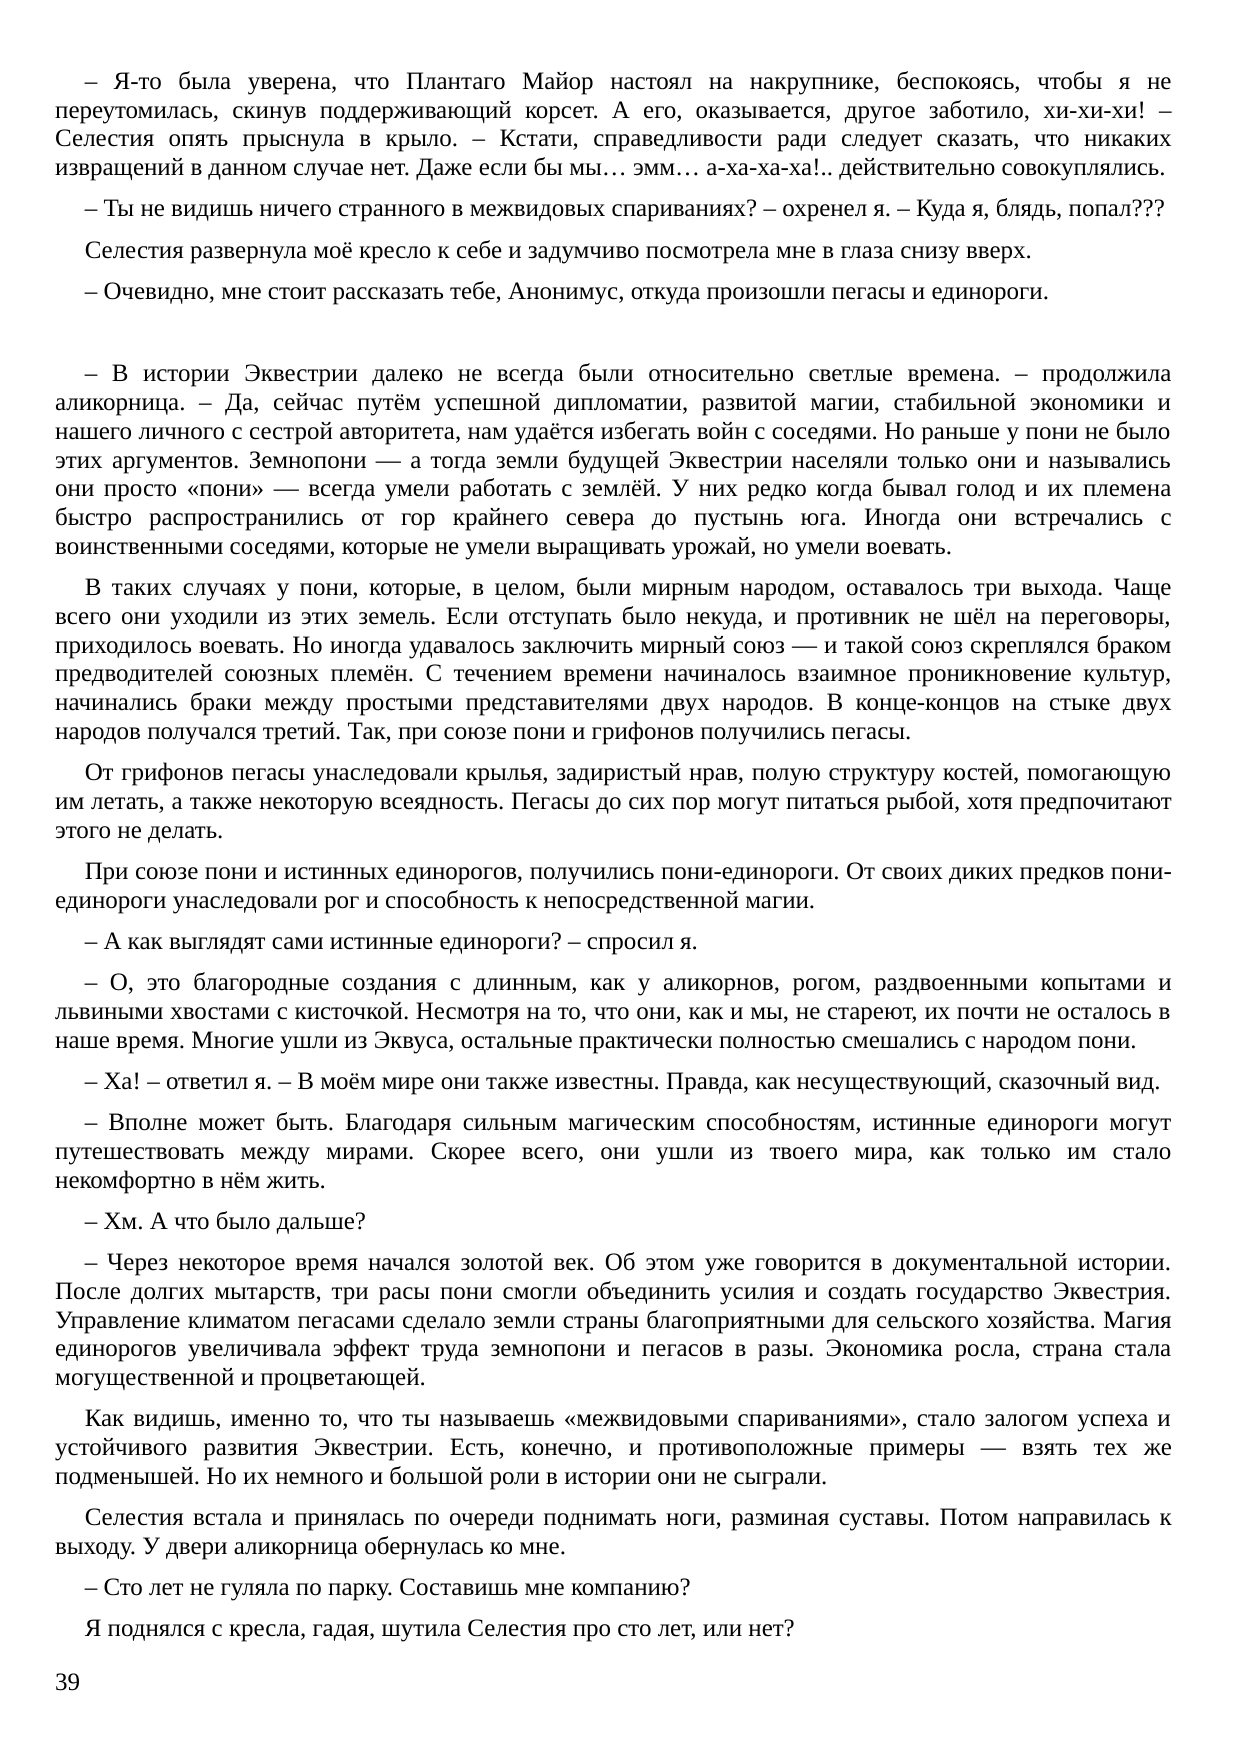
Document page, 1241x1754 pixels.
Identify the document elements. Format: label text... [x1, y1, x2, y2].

text Селестия развернула моё кресло к себе и задумчиво посмотрела мне в глаза снизу вверх. [55, 235, 1173, 263]
text – Сто лет не гуляла по парку. Составишь мне компанию? [55, 1572, 1173, 1601]
text Я поднялся с кресла, гадая, шутила Селестия про сто лет, или нет? [55, 1613, 1173, 1642]
text В таких случаях у пони, которые, в целом, были мирным народом, оставалось три выхода. Чаще всего они уходили из этих земель. Если отступать было некуда, и противник не шёл на переговоры, приходилось воевать. Но иногда удавалось заключить мирный союз — и такой союз скреплялся браком предводителей союзных племён. С течением времени начиналось взаимное проникновение культур, начинались браки между простыми представителями двух народов. В конце-концов на стыке двух народов получался третий. Так, при союзе пони и грифонов получились пегасы. [55, 572, 1173, 745]
text – А как выглядят сами истинные единороги? – спросил я. [55, 926, 1173, 955]
text – Ты не видишь ничего странного в межвидовых спариваниях? – охренел я. – Куда я, блядь, попал??? [55, 193, 1173, 222]
text При союзе пони и истинных единорогов, получились пони-единороги. От своих диких предков пони-единороги унаследовали рог и способность к непосредственной магии. [55, 856, 1173, 913]
text – В истории Эквестрии далеко не всегда были относительно светлые времена. – продолжила аликорница. – Да, сейчас путём успешной дипломатии, развитой магии, стабильной экономики и нашего личного с сестрой авторитета, нам удаётся избегать войн с соседями. Но раньше у пони не было этих аргументов. Земнопони — а тогда земли будущей Эквестрии населяли только они и назывались они просто «пони» — всегда умели работать с землёй. У них редко когда бывал голод и их племена быстро распространились от гор крайнего севера до пустынь юга. Иногда они встречались с воинственными соседями, которые не умели выращивать урожай, но умели воевать. [55, 358, 1173, 560]
text От грифонов пегасы унаследовали крылья, задиристый нрав, полую структуру костей, помогающую им летать, а также некоторую всеядность. Пегасы до сих пор могут питаться рыбой, хотя предпочитают этого не делать. [55, 757, 1173, 843]
text Селестия встала и принялась по очереди поднимать ноги, разминая суставы. Потом направилась к выходу. У двери аликорница обернулась ко мне. [55, 1502, 1173, 1560]
text – Хм. А что было дальше? [55, 1206, 1173, 1235]
text – Очевидно, мне стоит рассказать тебе, Анонимус, откуда произошли пегасы и единороги. [55, 276, 1173, 305]
text – Я-то была уверена, что Плантаго Майор настоял на накрупнике, беспокоясь, чтобы я не переутомилась, скинув поддерживающий корсет. А его, оказывается, другое заботило, хи-хи-хи! – Селестия опять прыснула в крыло. – Кстати, справедливости ради следует сказать, что никаких извращений в данном случае нет. Даже если бы мы… эмм… а-ха-ха-ха!.. действительно совокуплялись. [55, 66, 1173, 181]
text – О, это благородные создания с длинным, как у аликорнов, рогом, раздвоенными копытами и львиными хвостами с кисточкой. Несмотря на то, что они, как и мы, не стареют, их почти не осталось в наше время. Многие ушли из Эквуса, остальные практически полностью смешались с народом пони. [55, 967, 1173, 1053]
text – Через некоторое время начался золотой век. Об этом уже говорится в документальной истории. После долгих мытарств, три расы пони смогли объединить усилия и создать государство Эквестрия. Управление климатом пегасами сделало земли страны благоприятными для сельского хозяйства. Магия единорогов увеличивала эффект труда земнопони и пегасов в разы. Экономика росла, страна стала могущественной и процветающей. [55, 1247, 1173, 1391]
text – Вполне может быть. Благодаря сильным магическим способностям, истинные единороги могут путешествовать между мирами. Скорее всего, они ушли из твоего мира, как только им стало некомфортно в нём жить. [55, 1107, 1173, 1193]
text Как видишь, именно то, что ты называешь «межвидовыми спариваниями», стало залогом успеха и устойчивого развития Эквестрии. Есть, конечно, и противоположные примеры — взять тех же подменышей. Но их немного и большой роли в истории они не сыграли. [55, 1403, 1173, 1490]
text – Ха! – ответил я. – В моём мире они также известны. Правда, как несуществующий, сказочный вид. [55, 1066, 1173, 1095]
